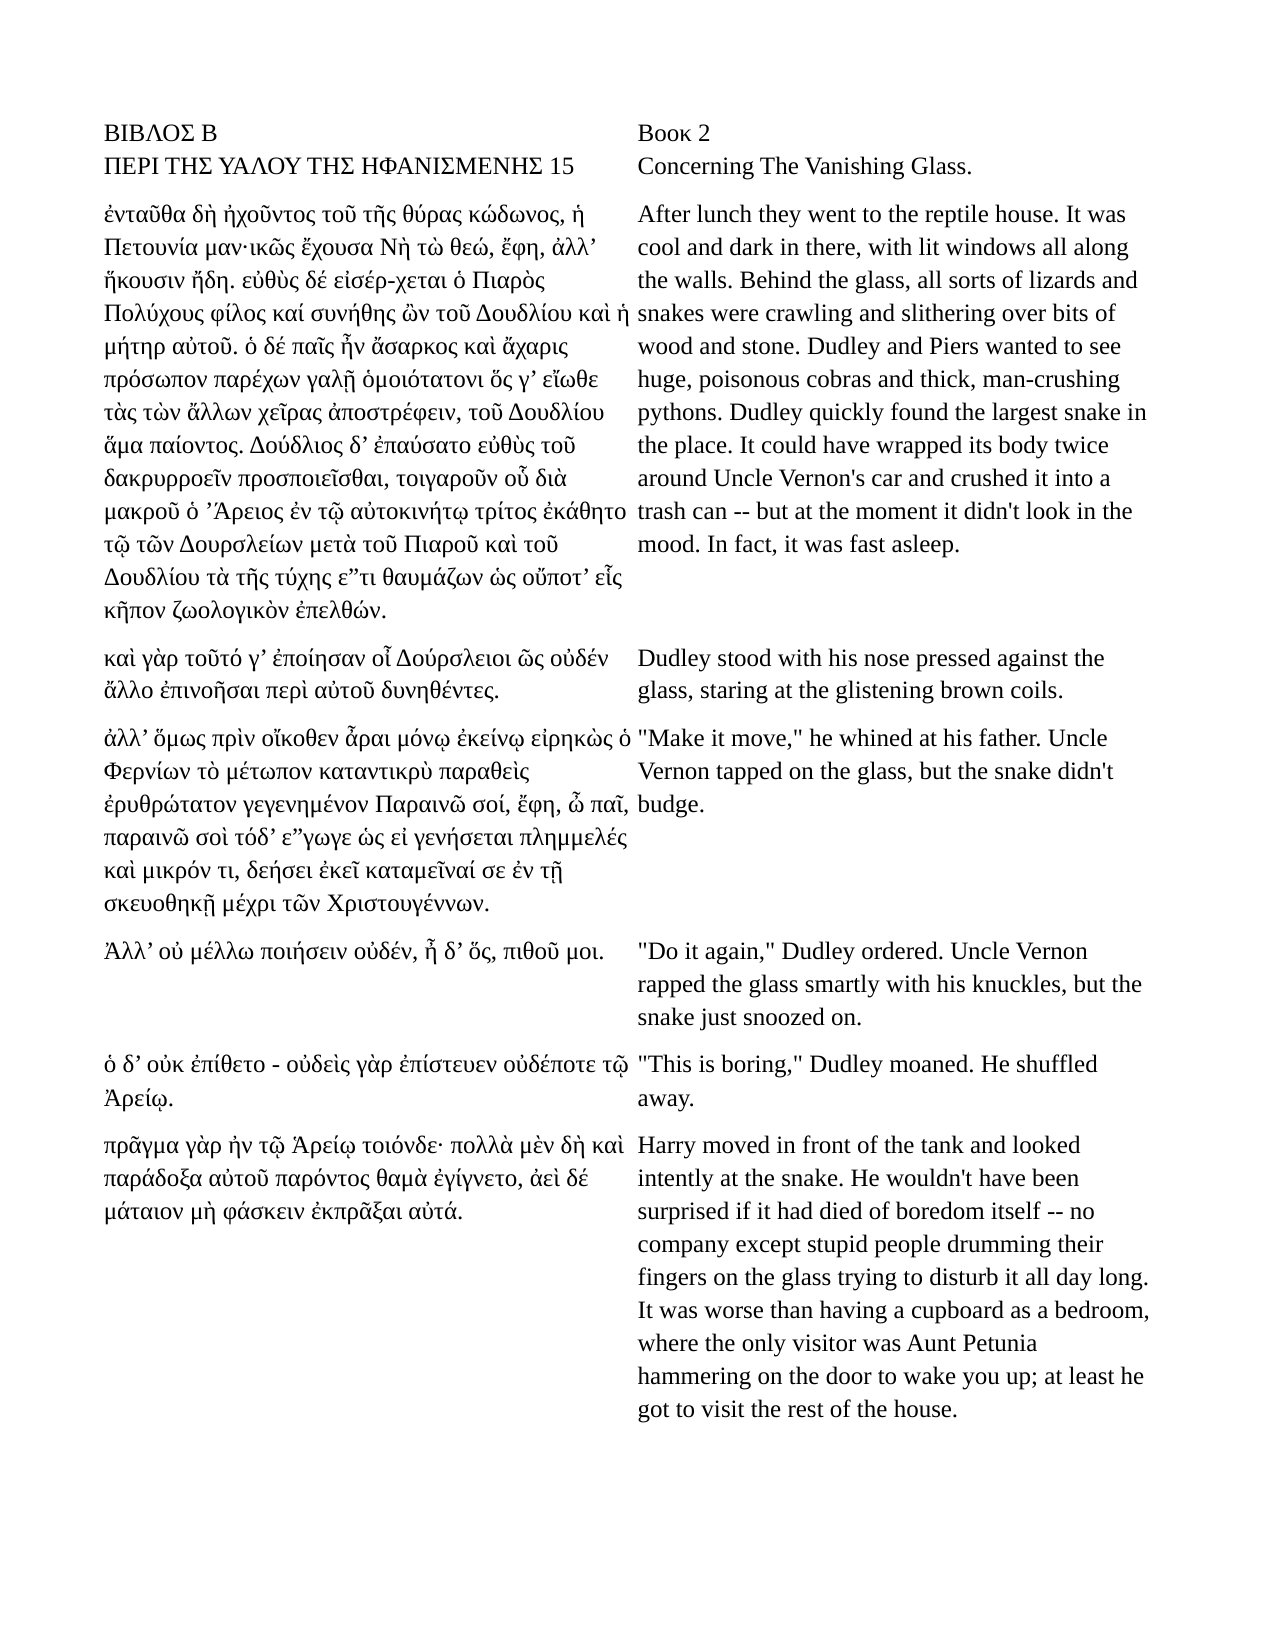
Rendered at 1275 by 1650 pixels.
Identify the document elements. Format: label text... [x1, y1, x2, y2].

table_cell Harry moved in front of the tank and looked intently at the snake. He wouldn't have been surprised if it had died of boredom itself -- no company except stupid people drumming their fingers on the glass trying to disturb it all day long. It was worse than having a cupboard as a bedroom, where the only visitor was Aunt Petunia hammering on the door to wake you up; at least he got to visit the rest of the house. [638, 1130, 1157, 1442]
table_cell καὶ γὰρ τοῦτό γ’ ἐποίησαν οἶ Δούρσλειοι ῶς οὐδέν ἄλλο ἐπινοῆσαι περὶ αὐτοῦ δυνηθέντες. [104, 643, 637, 723]
table_header Βοοκ 2 Concerning The Vanishing Glass. [638, 118, 1157, 199]
table_cell ἐνταῦθα δὴ ἠχοῦντος τοῦ τῆς θύρας κώδωνος, ἡ Πετουνία μαν·ικῶς ἔχουσα Νὴ τὼ θεώ, ἔφη, ἀλλ’ ἥκουσιν ἤδη. εὐθὺς δέ εἰσέρ-χεται ὁ Πιαρὸς Πολύχους φίλος καί συνήθης ὢν τοῦ Δουδλίου καὶ ἡ μήτηρ αὐτοῦ. ὁ δέ παῖς ἦν ἄσαρκος καὶ ἄχαρις πρόσωπον παρέχων γαλῇ ὁμοιότατονι ὅς γ’ εἴωθε τὰς τὼν ἄλλων χεῖρας ἀποστρέφειν, τοῦ Δουδλίου ἅμα παίοντος. Δούδλιος δ’ ἐπαύσατο εὐθὺς τοῦ δακρυρροεῖν προσποιεῖσθαι, τοιγαροῦν οὗ διὰ μακροῦ ὁ ’Άρειος ἐν τῷ αὐτοκινήτῳ τρίτος ἐκάθητο τῷ τῶν Δουρσλείων μετὰ τοῦ Πιαροῦ καὶ τοῦ Δουδλίου τὰ τῆς τύχης ε”τι θαυμάζων ὡς οὔποτ’ εἷς κῆπον ζωολογικὸν ἐπελθών. [104, 199, 637, 643]
table_cell Dudley stood with his nose pressed against the glass, staring at the glistening brown coils. [638, 643, 1157, 723]
table_cell After lunch they went to the reptile house. It was cool and dark in there, with lit windows all along the walls. Behind the glass, all sorts of lizards and snakes were crawling and slithering over bits of wood and stone. Dudley and Piers wanted to see huge, poisonous cobras and thick, man-crushing pythons. Dudley quickly found the largest snake in the place. It could have wrapped its body twice around Uncle Vernon's car and crushed it into a trash can -- but at the moment it didn't look in the mood. In fact, it was fast asleep. [638, 199, 1157, 643]
table_cell "Do it again," Dudley ordered. Uncle Vernon rapped the glass smartly with his knuckles, but the snake just snoozed on. [638, 936, 1157, 1049]
table_cell ἀλλ’ ὅμως πρὶν οἴκοθεν ἆραι μόνῳ ἐκείνῳ εἰρηκὼς ὁ Φερνίων τὸ μέτωπον καταντικρὺ παραθεὶς ἐρυθρώτατον γεγενημένον Παραινῶ σοί, ἔφη, ὦ παῖ, παραινῶ σοὶ τόδ’ ε”γωγε ὡς εἰ γενήσεται πλημμελές καὶ μικρόν τι, δεήσει ἐκεῖ καταμεῖναί σε ἐν τῇ σκευοθηκῇ μέχρι τῶν Χριστουγέννων. [104, 723, 637, 936]
table_cell ὁ δ’ οὐκ ἐπίθετο - οὐδεὶς γὰρ ἐπίστευεν οὐδέποτε τῷ Ἀρείῳ. [104, 1050, 637, 1130]
table_cell πρᾶγμα γὰρ ἠν τῷ Ἁρείῳ τοιόνδε· πολλὰ μὲν δὴ καὶ παράδοξα αὐτοῦ παρόντος θαμὰ ἐγίγνετο, ἀεὶ δέ μάταιον μὴ φάσκειν ἐκπρᾶξαι αὐτά. [104, 1130, 637, 1442]
table_cell Ἀλλ’ οὐ μέλλω ποιήσειν οὐδέν, ἦ δ’ ὅς, πιθοῦ μοι. [104, 936, 637, 1049]
table_cell "This is boring," Dudley moaned. He shuffled away. [638, 1050, 1157, 1130]
table_cell "Make it move," he whined at his father. Uncle Vernon tapped on the glass, but the snake didn't budge. [638, 723, 1157, 936]
table_header ΒΙΒΛΟΣ Β ΠΕΡΙ ΤΗΣ ΥΑΛΟΥ ΤΗΣ ΗΦΑΝΙΣΜΕΝΗΣ 15 [104, 118, 637, 199]
